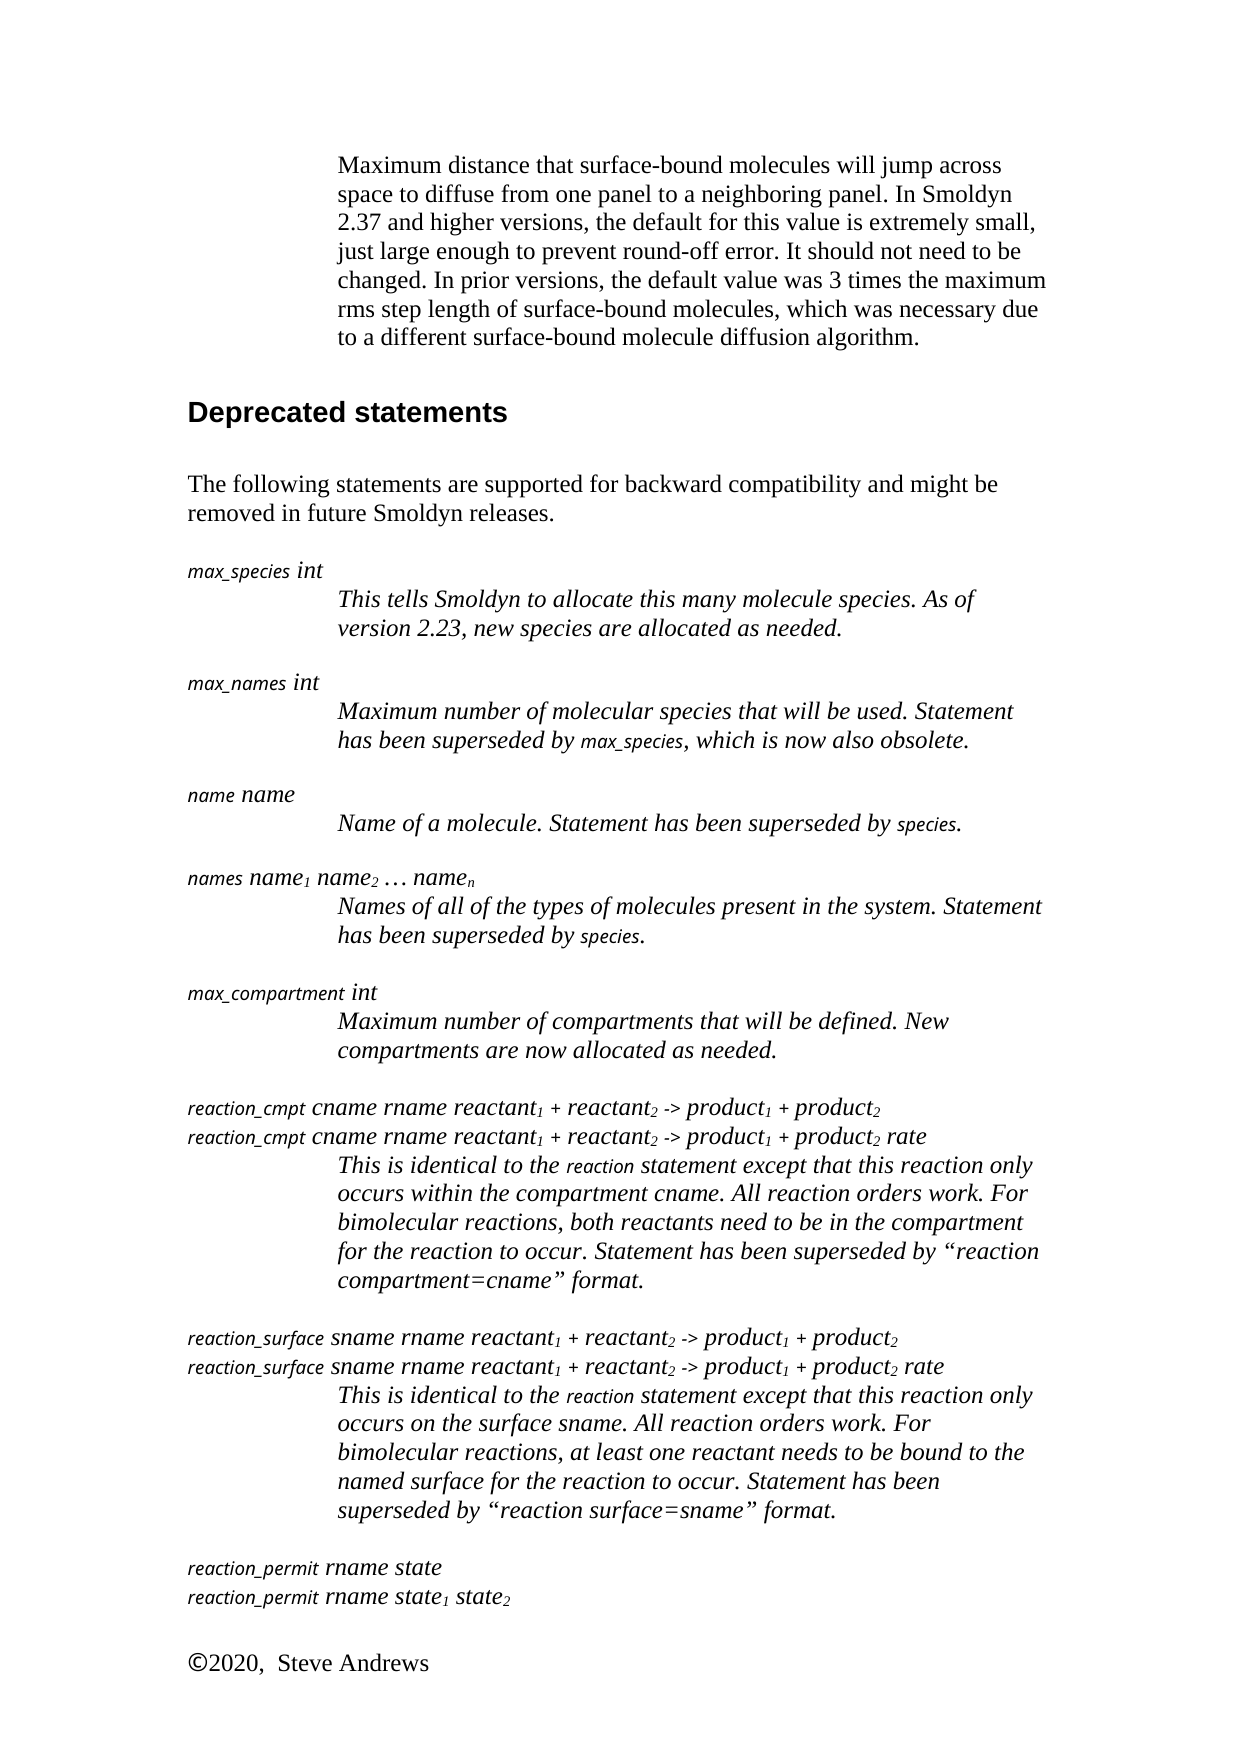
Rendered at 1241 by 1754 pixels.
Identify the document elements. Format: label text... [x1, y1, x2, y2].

text name name [187, 779, 1053, 808]
text reaction_permit rname state1 state2 [187, 1581, 1053, 1610]
text names name1 name2 … namen [187, 862, 1053, 891]
text reaction_permit rname state [187, 1552, 1053, 1581]
text The following statements are supported for backward compatibility and might be removed in future Smoldyn releases. [187, 469, 1053, 527]
subtitle Deprecated statements [187, 394, 1053, 428]
text Name of a molecule. Statement has been superseded by species. [187, 808, 1053, 837]
text Maximum number of compartments that will be defined. New compartments are now allocated as needed. [187, 1006, 1053, 1063]
text Maximum distance that surface-bound molecules will jump across space to diffuse from one panel to a neighboring panel. In Smoldyn 2.37 and higher versions, the default for this value is extremely small, just large enough to prevent round-off error. It should not need to be changed. In prior versions, the default value was 3 times the maximum rms step length of surface-bound molecules, which was necessary due to a different surface-bound molecule diffusion algorithm. [187, 150, 1053, 351]
text Maximum number of molecular species that will be used. Statement has been superseded by max_species, which is now also obsolete. [187, 696, 1053, 754]
text max_compartment int [187, 977, 1053, 1006]
text max_names int [187, 667, 1053, 696]
text This is identical to the reaction statement except that this reaction only occurs within the compartment cname. All reaction orders work. For bimolecular reactions, both reactants need to be in the compartment for the reaction to occur. Statement has been superseded by “reaction compartment=cname” format. [187, 1150, 1053, 1293]
text This is identical to the reaction statement except that this reaction only occurs on the surface sname. All reaction orders work. For bimolecular reactions, at least one reactant needs to be bound to the named surface for the reaction to occur. Statement has been superseded by “reaction surface=sname” format. [187, 1380, 1053, 1523]
text Names of all of the types of molecules present in the system. Statement has been superseded by species. [187, 891, 1053, 948]
text reaction_surface sname rname reactant1 + reactant2 -> product1 + product2 rate [187, 1351, 1053, 1380]
text max_species int [187, 556, 1053, 584]
text reaction_cmpt cname rname reactant1 + reactant2 -> product1 + product2 [187, 1092, 1053, 1121]
text reaction_cmpt cname rname reactant1 + reactant2 -> product1 + product2 rate [187, 1121, 1053, 1150]
text reaction_surface sname rname reactant1 + reactant2 -> product1 + product2 [187, 1322, 1053, 1351]
text This tells Smoldyn to allocate this many molecule species. As of version 2.23, new species are allocated as needed. [187, 584, 1053, 642]
